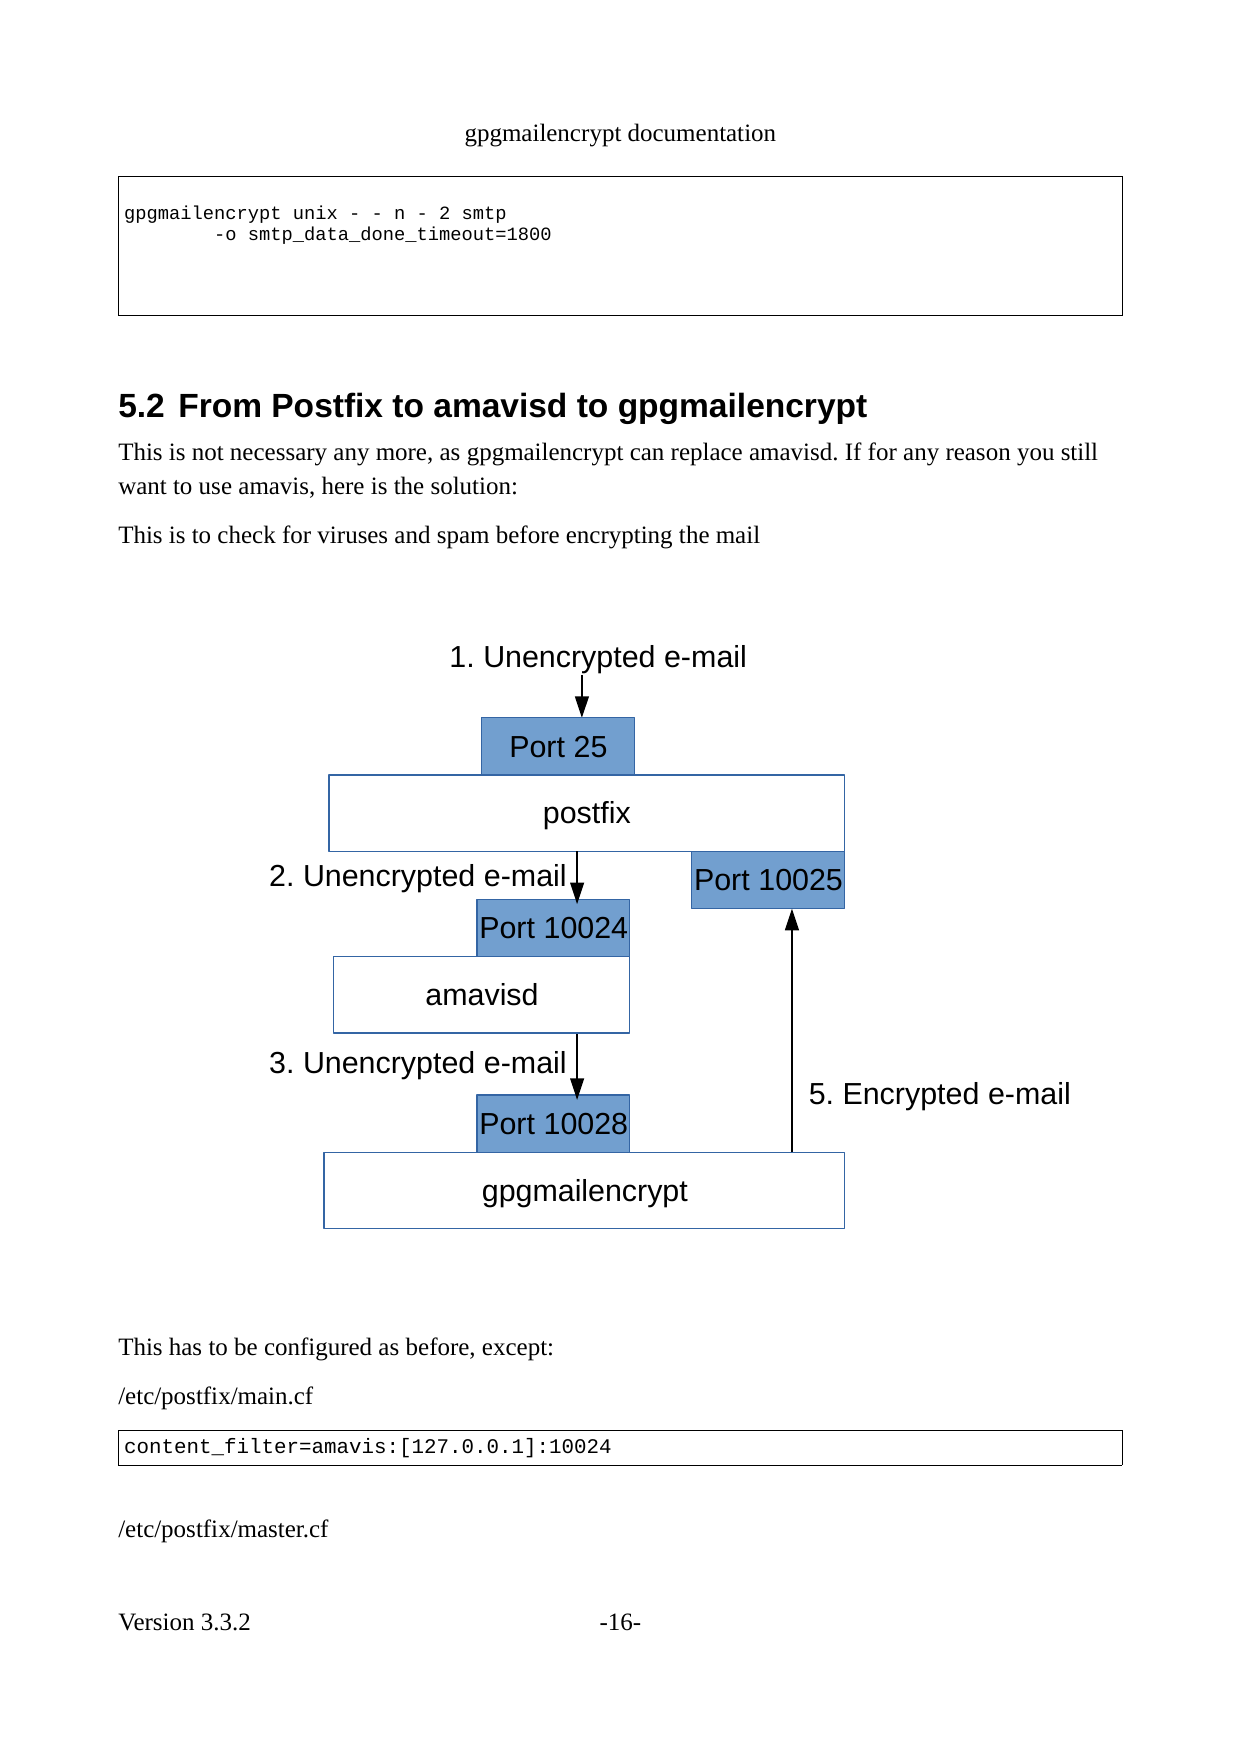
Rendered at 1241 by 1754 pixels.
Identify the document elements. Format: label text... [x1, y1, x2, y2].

text This is not necessary any more, as gpgmailencrypt can replace amavisd. If for any reason you still want to use amavis, here is the solution: [118, 437, 1122, 500]
text This has to be configured as before, except: [118, 1332, 1122, 1361]
text /etc/postfix/main.cf [118, 1381, 1122, 1410]
text This is to check for viruses and spam before encrypting the mail [118, 520, 1122, 549]
table_header content_filter=amavis:[127.0.0.1]:10024 [119, 1431, 1122, 1465]
text /etc/postfix/master.cf [118, 1514, 1122, 1543]
table_header gpgmailencrypt unix - - n - 2 smtp -o smtp_data_done_timeout=1800 [119, 177, 1122, 315]
subtitle From Postfix to amavisd to gpgmailencrypt [118, 385, 1122, 424]
